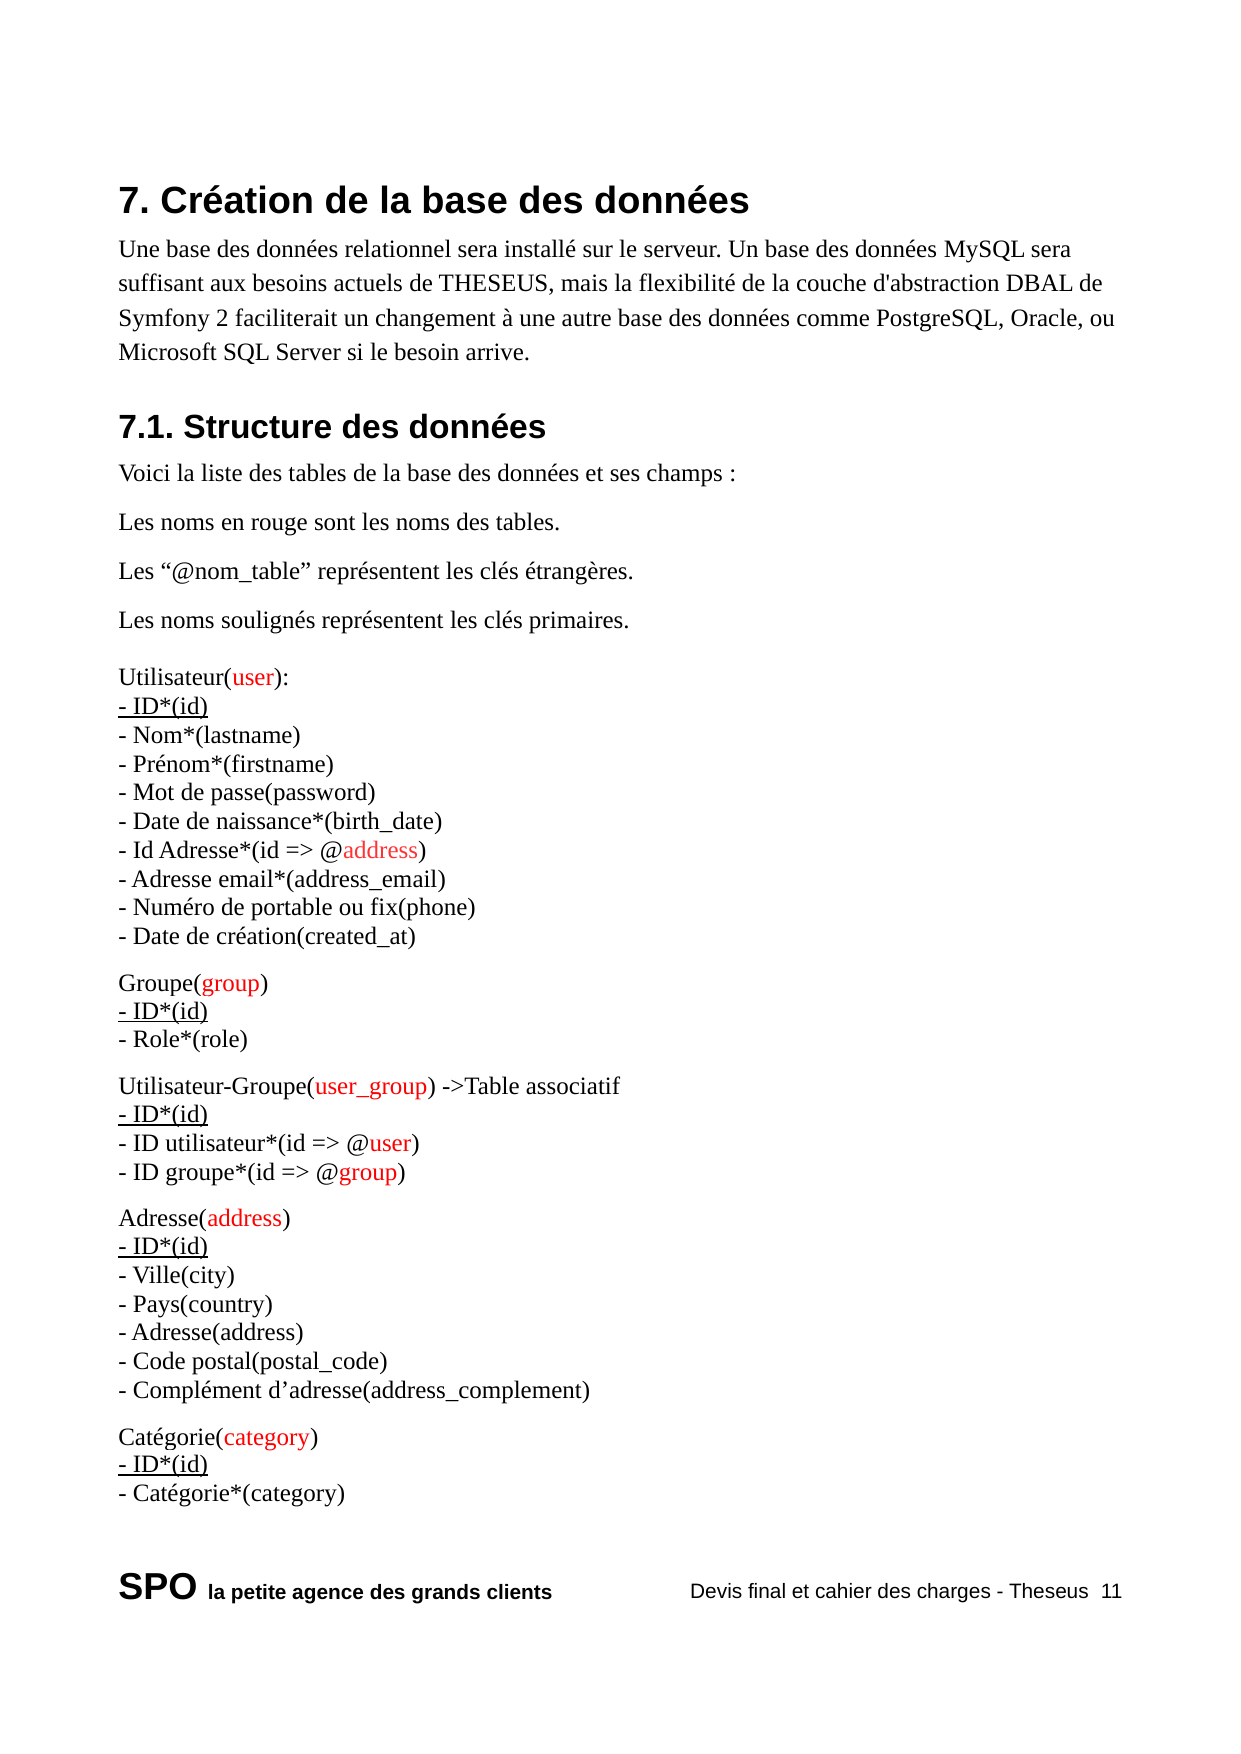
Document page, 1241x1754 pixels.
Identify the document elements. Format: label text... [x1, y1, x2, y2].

text - Id Adresse*(id => @address) [118, 835, 1122, 864]
text - Numéro de portable ou fix(phone) [118, 893, 1122, 922]
text - ID utilisateur*(id => @user) [118, 1128, 1122, 1157]
text - ID*(id) [118, 1450, 1122, 1479]
text - Adresse email*(address_email) [118, 864, 1122, 893]
text - ID*(id) [118, 996, 1122, 1025]
text Voici la liste des tables de la base des données et ses champs : [118, 458, 1122, 487]
text Les noms soulignés représentent les clés primaires. [118, 605, 1122, 634]
text - Role*(role) [118, 1025, 1122, 1054]
text Utilisateur-Groupe(user_group) ->Table associatif [118, 1074, 1122, 1099]
text - ID groupe*(id => @group) [118, 1157, 1122, 1186]
text - Mot de passe(password) [118, 778, 1122, 807]
text Utilisateur(user): [118, 663, 1122, 692]
text Les noms en rouge sont les noms des tables. [118, 507, 1122, 536]
text - Adresse(address) [118, 1318, 1122, 1347]
text - Date de création(created_at) [118, 922, 1122, 950]
text - Prénom*(firstname) [118, 749, 1122, 778]
text - Date de naissance*(birth_date) [118, 807, 1122, 835]
subtitle 7.1. Structure des données [118, 407, 1122, 446]
text - Nom*(lastname) [118, 720, 1122, 749]
text - Catégorie*(category) [118, 1479, 1122, 1507]
text Les “@nom_table” représentent les clés étrangères. [118, 556, 1122, 585]
text - ID*(id) [118, 692, 1122, 720]
text Catégorie(category) [118, 1425, 1122, 1450]
subtitle 7. Création de la base des données [118, 178, 1122, 222]
text - ID*(id) [118, 1232, 1122, 1260]
text Une base des données relationnel sera installé sur le serveur. Un base des données MySQL sera suffisant aux besoins actuels de THESEUS, mais la flexibilité de la couche d'abstraction DBAL de Symfony 2 faciliterait un changement à une autre base des données comme PostgreSQL, Oracle, ou Microsoft SQL Server si le besoin arrive. [118, 234, 1122, 366]
text - Code postal(postal_code) [118, 1347, 1122, 1375]
text - ID*(id) [118, 1099, 1122, 1128]
text Adresse(address) [118, 1207, 1122, 1232]
text - Complément d’adresse(address_complement) [118, 1375, 1122, 1404]
text - Ville(city) [118, 1260, 1122, 1289]
text Groupe(group) [118, 971, 1122, 996]
text - Pays(country) [118, 1289, 1122, 1318]
